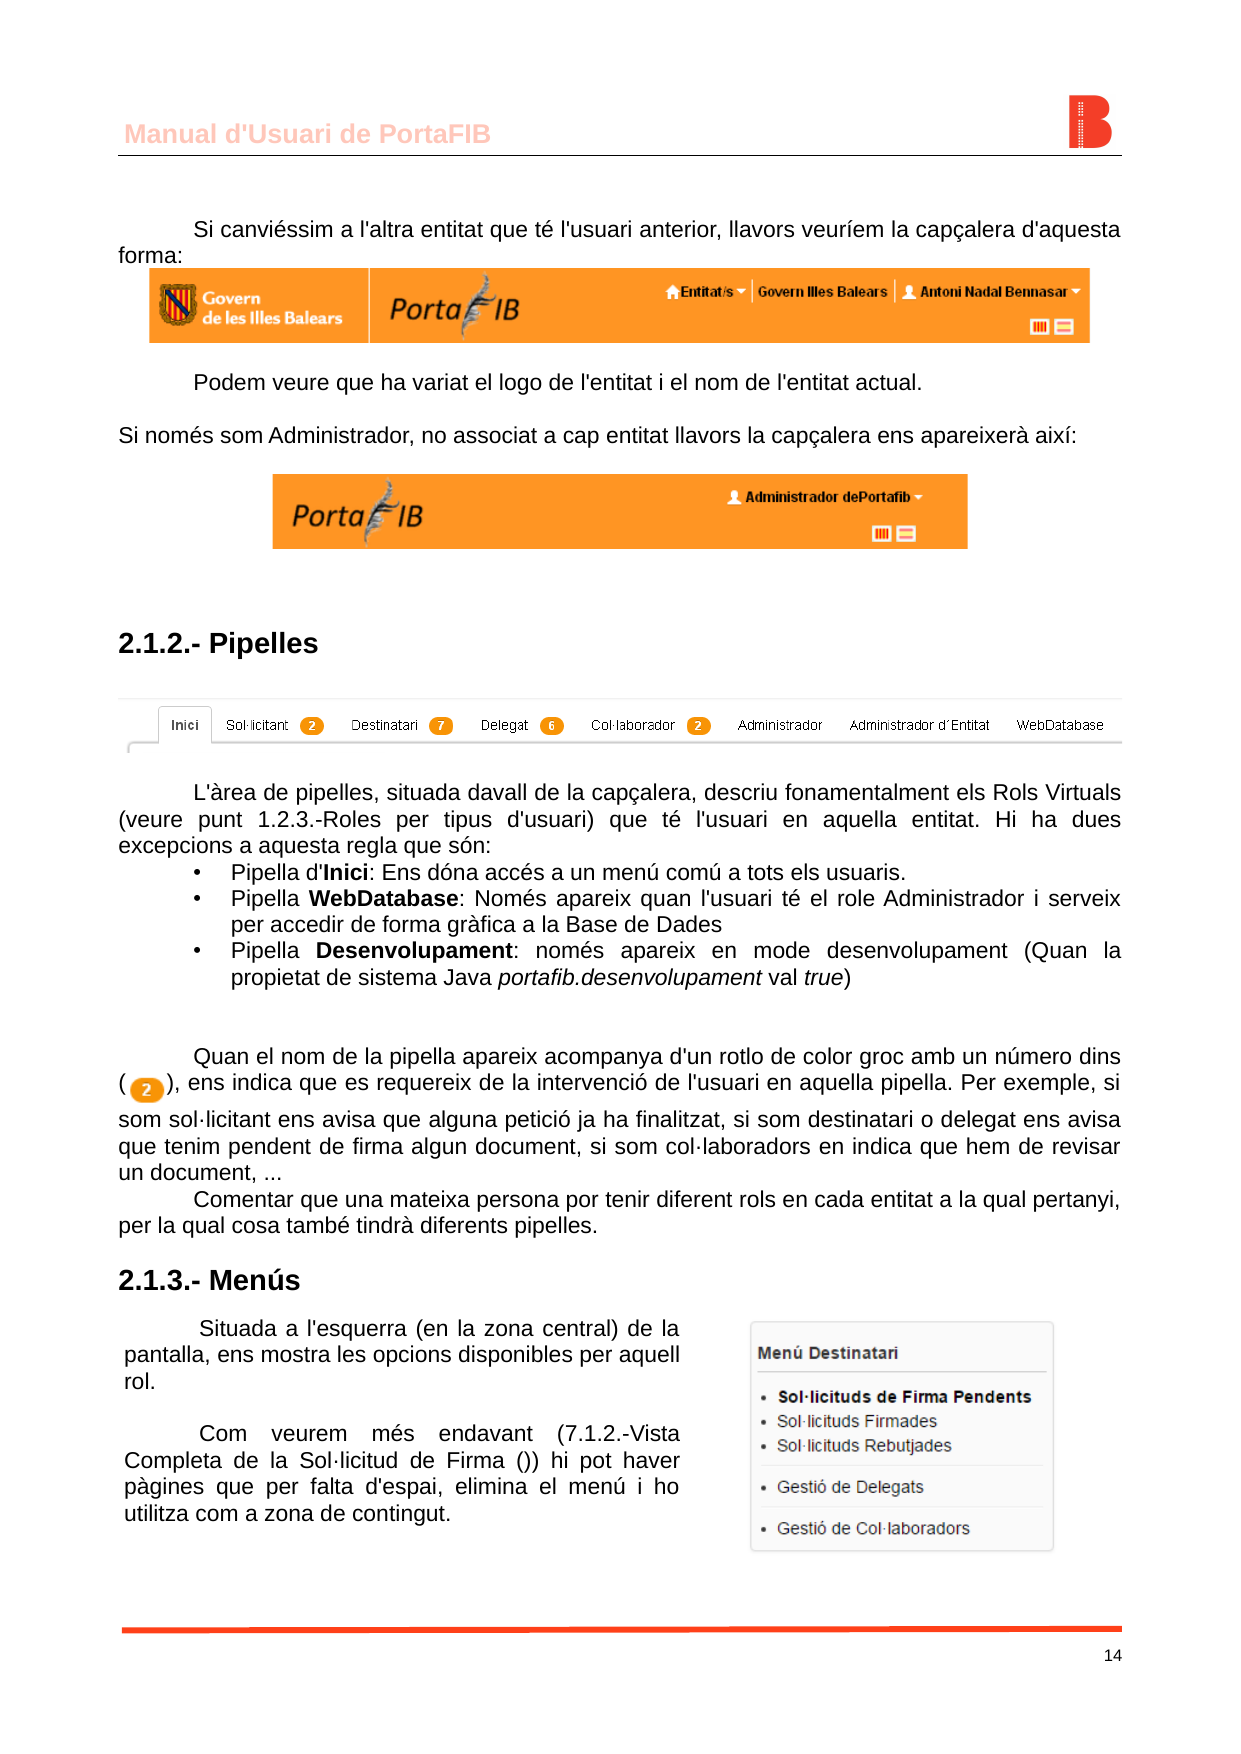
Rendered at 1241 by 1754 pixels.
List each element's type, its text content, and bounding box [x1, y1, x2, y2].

table_header Situada a l'esquerra (en la zona central) de la pantalla, ens mostra les opcions disponibles per aquell rol. Com veurem més endavant (7.1.2Vista Completa de la Sol·licitud de Firma ()) hi pot haver pàgines que per falta d'espai, elimina el menú i ho utilitza com a zona de contingut. [118, 1309, 686, 1565]
picture [272, 474, 968, 549]
list Pipella Desenvolupament: només apareix en mode desenvolupament (Quan la propietat de sistema Java portafib.desenvolupament val true) [193, 937, 1122, 990]
text Comentar que una mateixa persona por tenir diferent rols en cada entitat a la qual pertanyi, per la qual cosa també tindrà diferents pipelles. [118, 1186, 1122, 1238]
subtitle Pipelles [118, 626, 1122, 660]
picture [1063, 94, 1117, 150]
text Si canviéssim a l'altra entitat que té l'usuari anterior, llavors veuríem la capçalera d'aquesta forma: [118, 216, 1122, 268]
text L'àrea de pipelles, situada davall de la capçalera, descriu fonamentalment els Rols Virtuals (veure punt 1.2.3Roles per tipus d'usuari) que té l'usuari en aquella entitat. Hi ha dues excepcions a aquesta regla que són: [118, 779, 1122, 858]
table_header [686, 1309, 1122, 1565]
text Quan el nom de la pipella apareix acompanya d'un rotlo de color groc amb un número dins (), ens indica que es requereix de la intervenció de l'usuari en aquella pipella. Per exemple, si som sol·licitant ens avisa que alguna petició ja ha finalitzat, si som destinatari o delegat ens avisa que tenim pendent de firma algun document, si som col·laboradors en indica que hem de revisar un document, ... [118, 1043, 1122, 1186]
list Pipella WebDatabase: Només apareix quan l'usuari té el role Administrador i serveix per accedir de forma gràfica a la Base de Dades [193, 885, 1122, 937]
picture [743, 1315, 1065, 1560]
text Si només som Administrador, no associat a cap entitat llavors la capçalera ens apareixerà així: [118, 422, 1122, 448]
list Pipella d'Inici: Ens dóna accés a un menú comú a tots els usuaris. [193, 858, 1122, 885]
picture [125, 1075, 167, 1107]
picture [149, 268, 1091, 343]
picture [118, 698, 1123, 753]
subtitle Menús [118, 1263, 1122, 1297]
text Podem veure que ha variat el logo de l'entitat i el nom de l'entitat actual. [118, 369, 1122, 396]
